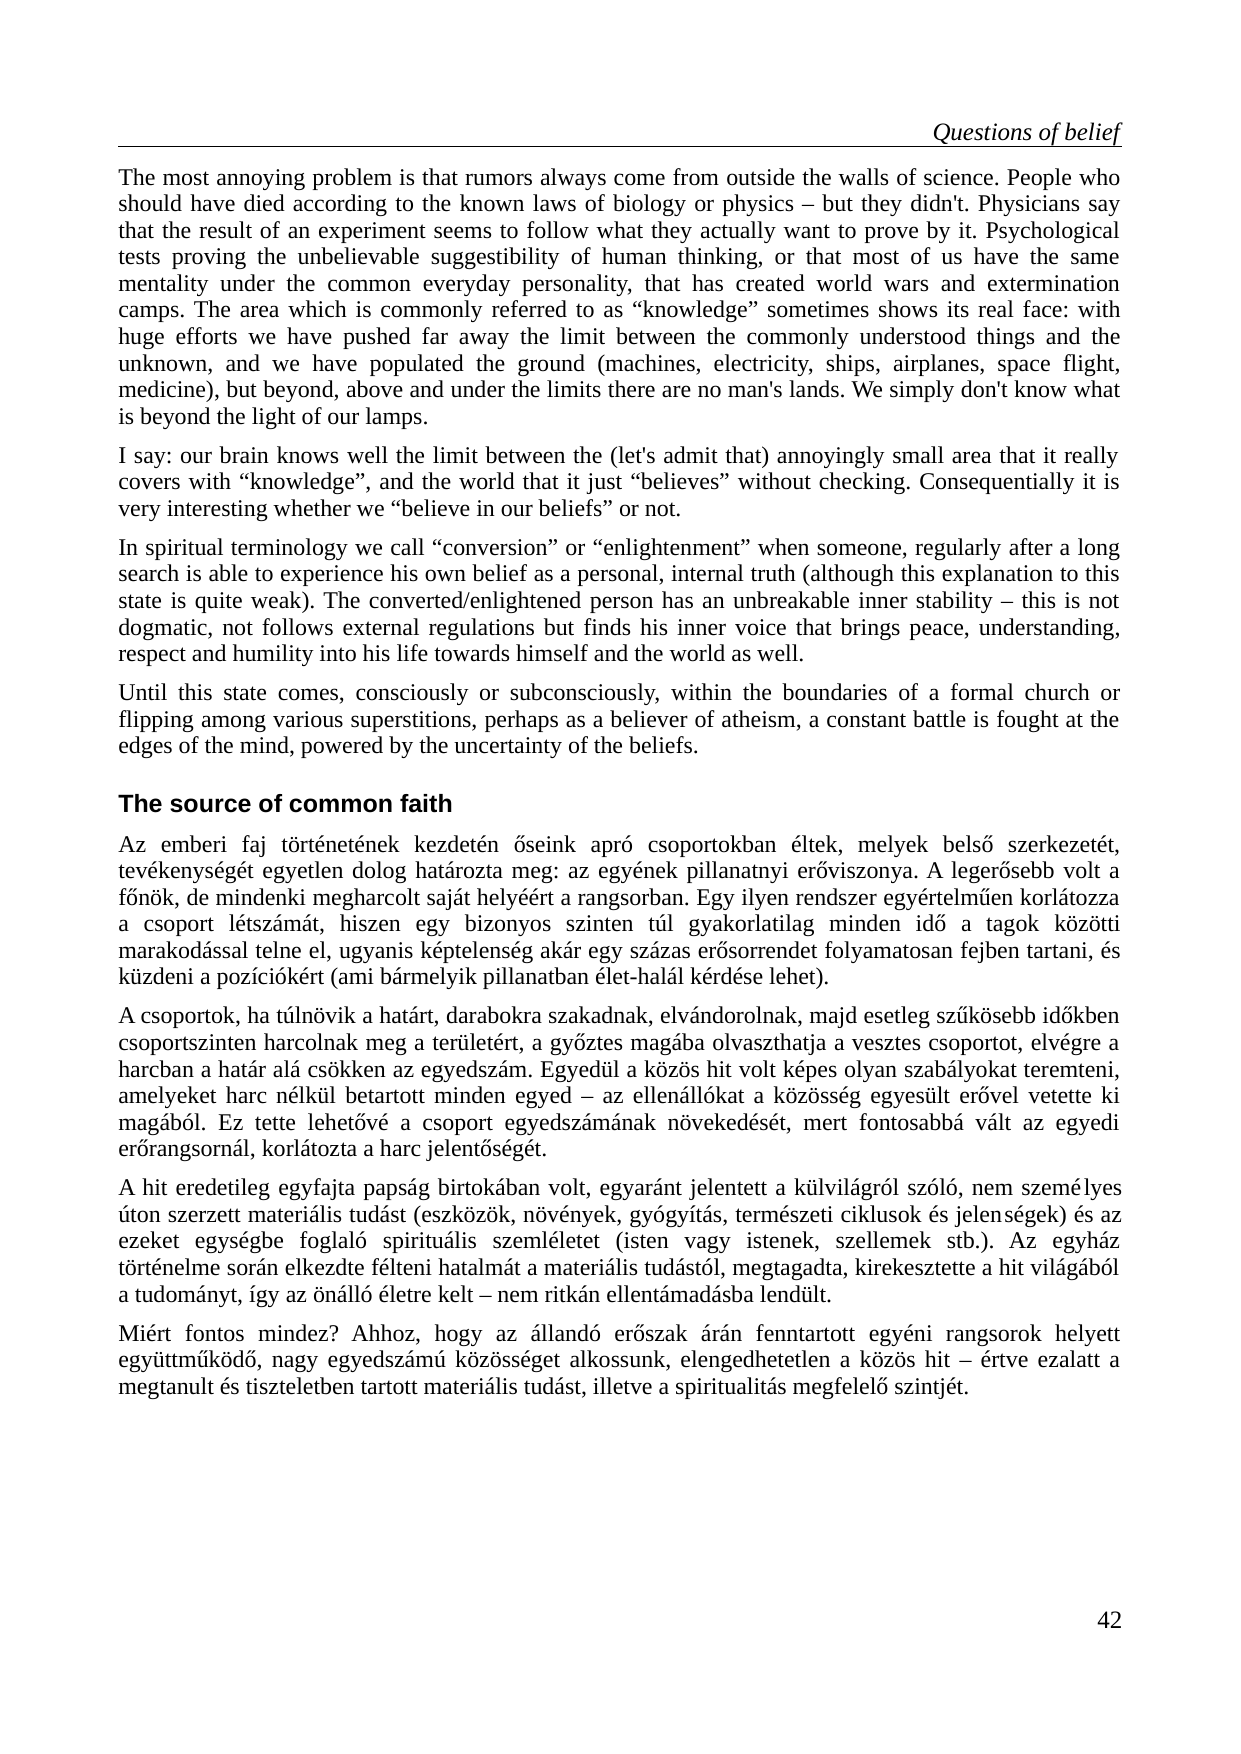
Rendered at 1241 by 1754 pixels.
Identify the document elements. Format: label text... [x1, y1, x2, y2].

text Until this state comes, consciously or subconsciously, within the boundaries of a formal church or flipping among various superstitions, perhaps as a believer of atheism, a constant battle is fought at the edges of the mind, powered by the uncertainty of the beliefs. [118, 679, 1122, 759]
text The most annoying problem is that rumors always come from outside the walls of science. People who should have died according to the known laws of biology or physics – but they didn't. Physicians say that the result of an experiment seems to follow what they actually want to prove by it. Psychological tests proving the unbelievable suggestibility of human thinking, or that most of us have the same mentality under the common everyday personality, that has created world wars and extermination camps. The area which is commonly referred to as “knowledge” sometimes shows its real face: with huge efforts we have pushed far away the limit between the commonly understood things and the unknown, and we have populated the ground (machines, electricity, ships, airplanes, space flight, medicine), but beyond, above and under the limits there are no man's lands. We simply don't know what is beyond the light of our lamps. [118, 164, 1122, 429]
subtitle The source of common faith [118, 790, 1122, 818]
text A csoportok, ha túlnövik a határt, darabokra szakadnak, elvándorolnak, majd esetleg szűkösebb időkben csoportszinten harcolnak meg a területért, a győztes magába olvaszthatja a vesztes csoportot, elvégre a harcban a határ alá csökken az egyedszám. Egyedül a közös hit volt képes olyan szabályokat teremteni, amelyeket harc nélkül betartott minden egyed – az ellenállókat a közösség egyesült erővel vetette ki magából. Ez tette lehetővé a csoport egyedszámának növekedését, mert fontosabbá vált az egyedi erőrangsornál, korlátozta a harc jelentőségét. [118, 1002, 1122, 1162]
text A hit eredetileg egyfajta papság birtokában volt, egyaránt jelentett a külvilágról szóló, nem szemé­lyes úton szerzett materiális tudást (eszközök, növények, gyógyítás, természeti ciklusok és jelen­ségek) és az ezeket egységbe foglaló spirituális szemléletet (isten vagy istenek, szellemek stb.). Az egyház történelme során elkezdte félteni hatalmát a materiális tudástól, megtagadta, kirekesztette a hit világából a tudományt, így az önálló életre kelt – nem ritkán ellentámadásba lendült. [118, 1174, 1122, 1307]
text In spiritual terminology we call “conversion” or “enlightenment” when someone, regularly after a long search is able to experience his own belief as a personal, internal truth (although this explanation to this state is quite weak). The converted/enlightened person has an unbreakable inner stability – this is not dogmatic, not follows external regulations but finds his inner voice that brings peace, understanding, respect and humility into his life towards himself and the world as well. [118, 534, 1122, 667]
text Miért fontos mindez? Ahhoz, hogy az állandó erőszak árán fenntartott egyéni rangsorok helyett együttműködő, nagy egyedszámú közösséget alkossunk, elengedhetetlen a közös hit – értve ezalatt a megtanult és tiszteletben tartott materiális tudást, illetve a spiritualitás megfelelő szintjét. [118, 1320, 1122, 1399]
text I say: our brain knows well the limit between the (let's admit that) annoyingly small area that it really covers with “knowledge”, and the world that it just “believes” without checking. Consequentially it is very interesting whether we “believe in our beliefs” or not. [118, 442, 1122, 521]
text Az emberi faj történetének kezdetén őseink apró csoportokban éltek, melyek belső szerkezetét, tevékenységét egyetlen dolog határozta meg: az egyének pillanatnyi erőviszonya. A legerősebb volt a főnök, de mindenki megharcolt saját helyéért a rangsorban. Egy ilyen rendszer egyértelműen korlátozza a csoport létszámát, hiszen egy bizonyos szinten túl gyakorlatilag minden idő a tagok közötti marakodással telne el, ugyanis képtelenség akár egy százas erősorrendet folyamatosan fejben tartani, és küzdeni a pozíciókért (ami bármelyik pillanatban élet-halál kérdése lehet). [118, 831, 1122, 990]
